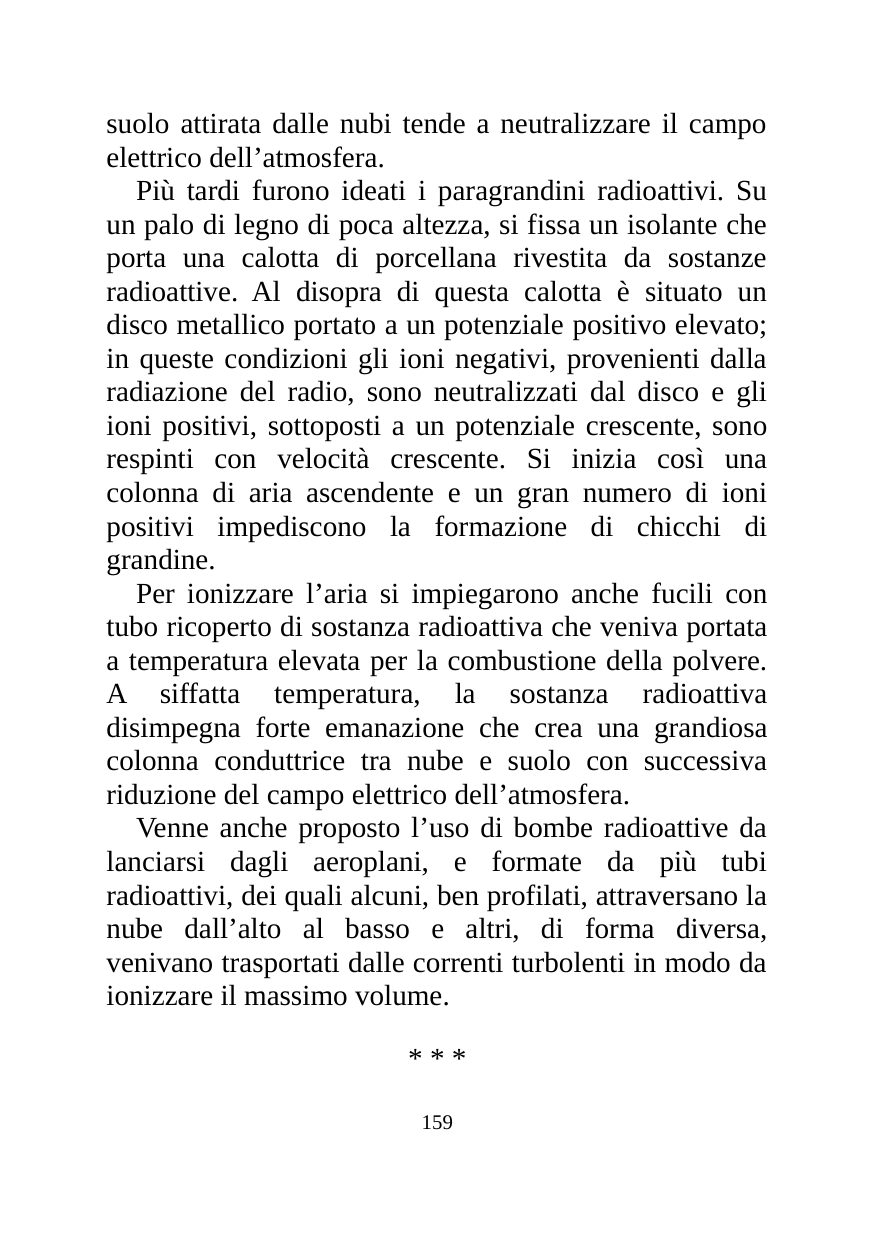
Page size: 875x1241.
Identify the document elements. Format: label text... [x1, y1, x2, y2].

text * * * [106, 1041, 768, 1075]
text suolo attirata dalle nubi tende a neutralizzare il campo elettrico dell’atmosfera. [106, 106, 768, 173]
text Venne anche proposto l’uso di bombe radioattive da lanciarsi dagli aeroplani, e formate da più tubi radioattivi, dei quali alcuni, ben profilati, attraversano la nube dall’alto al basso e altri, di forma diversa, venivano trasportati dalle correnti turbolenti in modo da ionizzare il massimo volume. [106, 811, 768, 1012]
text Per ionizzare l’aria si impiegarono anche fucili con tubo ricoperto di sostanza radioattiva che veniva portata a temperatura elevata per la combustione della polvere. A siffatta temperatura, la sostanza radioattiva disimpegna forte emanazione che crea una grandiosa colonna conduttrice tra nube e suolo con successiva riduzione del campo elettrico dell’atmosfera. [106, 576, 768, 811]
text Più tardi furono ideati i paragrandini radioattivi. Su un palo di legno di poca altezza, si fissa un isolante che porta una calotta di porcellana rivestita da sostanze radioattive. Al disopra di questa calotta è situato un disco metallico portato a un potenziale positivo elevato; in queste condizioni gli ioni negativi, provenienti dalla radiazione del radio, sono neutralizzati dal disco e gli ioni positivi, sottoposti a un potenziale crescente, sono respinti con velocità crescente. Si inizia così una colonna di aria ascendente e un gran numero di ioni positivi impediscono la formazione di chicchi di grandine. [106, 173, 768, 576]
